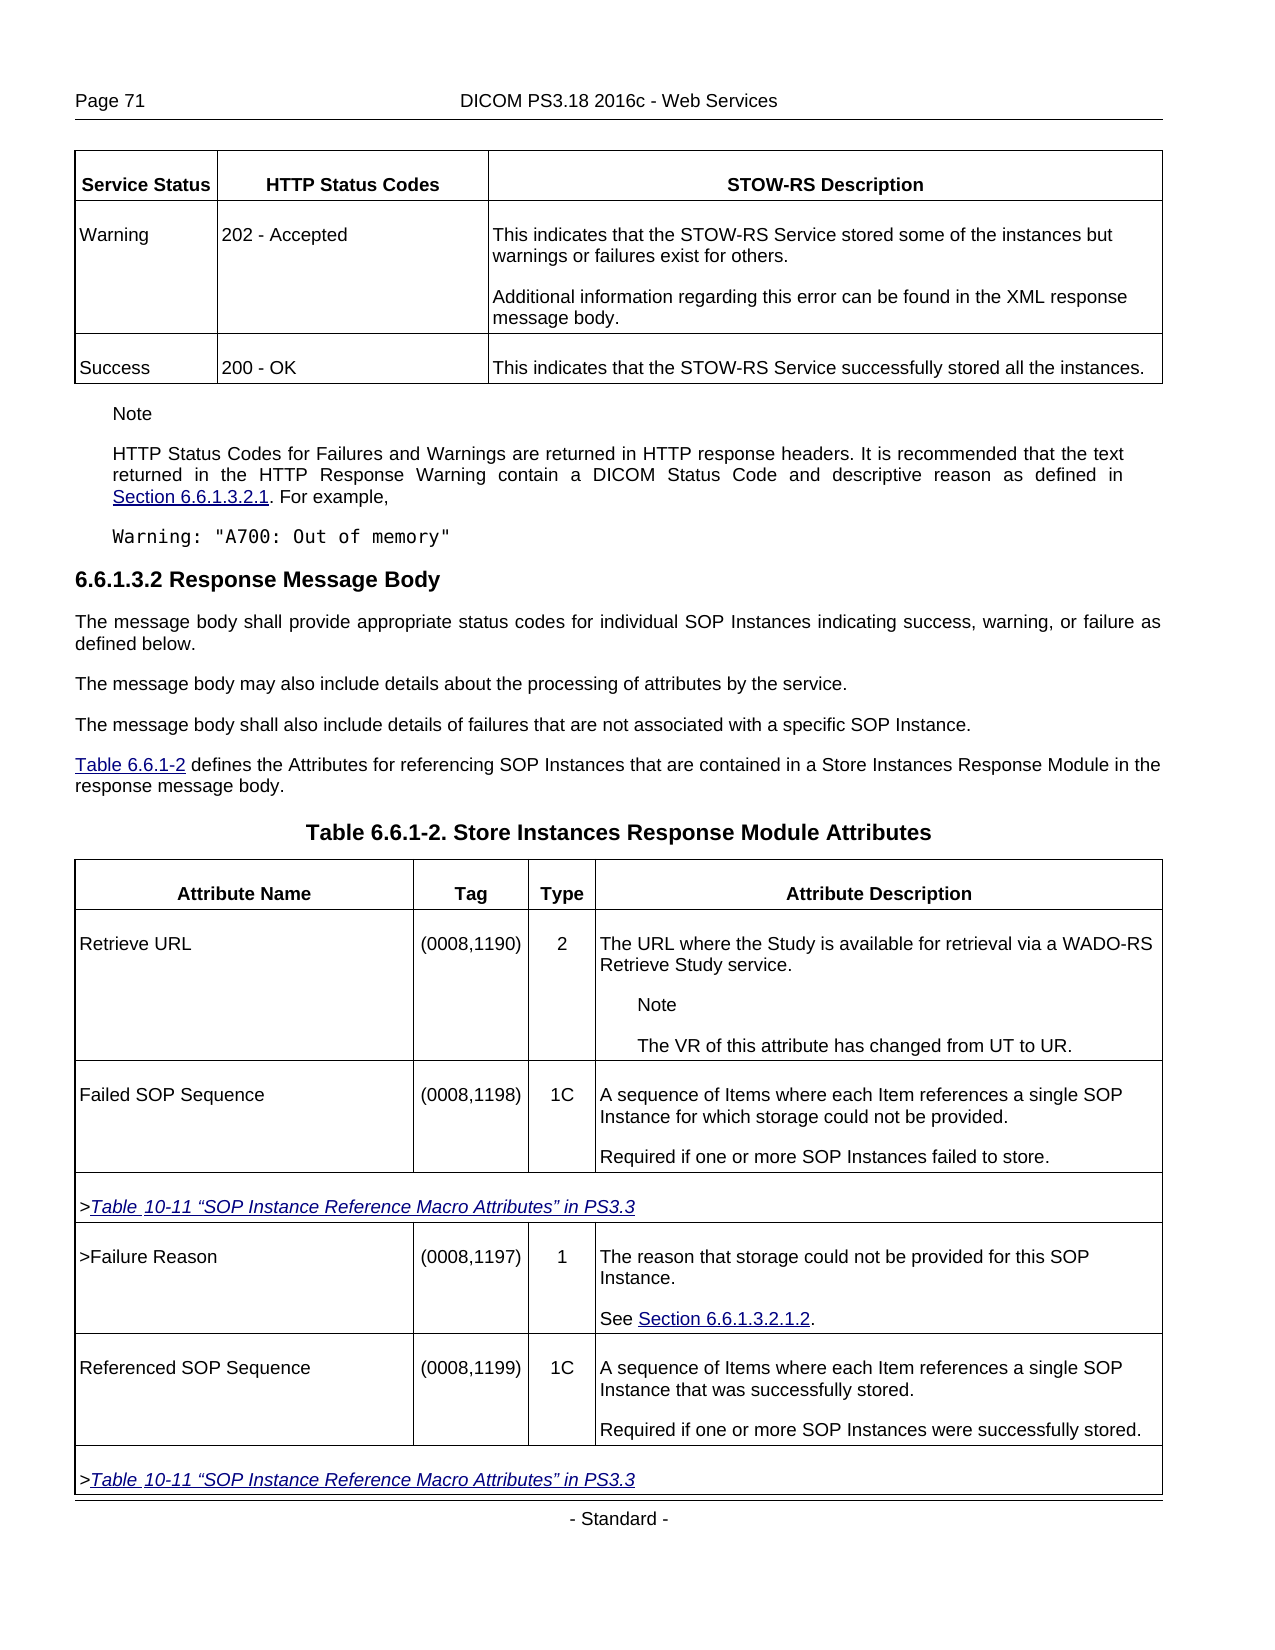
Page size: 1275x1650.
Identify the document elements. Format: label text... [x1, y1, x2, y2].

table_header HTTP Status Codes [218, 151, 488, 200]
table_cell Referenced SOP Sequence [76, 1334, 413, 1445]
table_cell The URL where the Study is available for retrieval via a WADO-RS Retrieve Study service. Note The VR of this attribute has changed from UT to UR. [596, 910, 1162, 1060]
table_cell (0008,1190) [414, 910, 528, 1060]
table_header Service Status [76, 151, 217, 200]
table_cell 200 - OK [218, 334, 488, 382]
table_header Type [529, 860, 595, 908]
table_cell >Table 10-11 “SOP Instance Reference Macro Attributes” in PS3.3 [76, 1446, 1162, 1494]
table_header Tag [414, 860, 528, 908]
table_cell Warning [76, 201, 217, 333]
table_cell >Failure Reason [76, 1223, 413, 1333]
table_header Attribute Description [596, 860, 1162, 908]
table_cell (0008,1199) [414, 1334, 528, 1445]
table_cell A sequence of Items where each Item references a single SOP Instance for which storage could not be provided. Required if one or more SOP Instances failed to store. [596, 1061, 1162, 1172]
table_header Attribute Name [76, 860, 413, 908]
table_cell 1C [529, 1334, 595, 1445]
text The message body may also include details about the processing of attributes by the service. [75, 673, 1162, 695]
text Note [112, 402, 1125, 424]
table_cell Retrieve URL [76, 910, 413, 1060]
table_cell 1 [529, 1223, 595, 1333]
table_cell The reason that storage could not be provided for this SOP Instance. See Section 6.6.1.3.2.1.2. [596, 1223, 1162, 1333]
table_cell A sequence of Items where each Item references a single SOP Instance that was successfully stored. Required if one or more SOP Instances were successfully stored. [596, 1334, 1162, 1445]
table_cell This indicates that the STOW-RS Service stored some of the instances but warnings or failures exist for others. Additional information regarding this error can be found in the XML response message body. [489, 201, 1162, 333]
table_cell This indicates that the STOW-RS Service successfully stored all the instances. [489, 334, 1162, 382]
table_cell (0008,1198) [414, 1061, 528, 1172]
text 6.6.1.3.2 Response Message Body [75, 567, 1162, 592]
table_cell 2 [529, 910, 595, 1060]
table_cell >Table 10-11 “SOP Instance Reference Macro Attributes” in PS3.3 [76, 1173, 1162, 1222]
table_cell 1C [529, 1061, 595, 1172]
text HTTP Status Codes for Failures and Warnings are returned in HTTP response headers. It is recommended that the text returned in the HTTP Response Warning contain a DICOM Status Code and descriptive reason as defined in Section 6.6.1.3.2.1. For example, [112, 443, 1125, 507]
table_cell Success [76, 334, 217, 382]
text The message body shall provide appropriate status codes for individual SOP Instances indicating success, warning, or failure as defined below. [75, 611, 1162, 654]
text The message body shall also include details of failures that are not associated with a specific SOP Instance. [75, 713, 1162, 735]
text Table 6.6.1-2 defines the Attributes for referencing SOP Instances that are contained in a Store Instances Response Module in the response message body. [75, 754, 1162, 797]
text Warning: "A700: Out of memory" [112, 526, 1125, 548]
text Table 6.6.1-2. Store Instances Response Module Attributes [75, 819, 1162, 845]
table_cell 202 - Accepted [218, 201, 488, 333]
table_header STOW-RS Description [489, 151, 1162, 200]
table_cell Failed SOP Sequence [76, 1061, 413, 1172]
table_cell (0008,1197) [414, 1223, 528, 1333]
